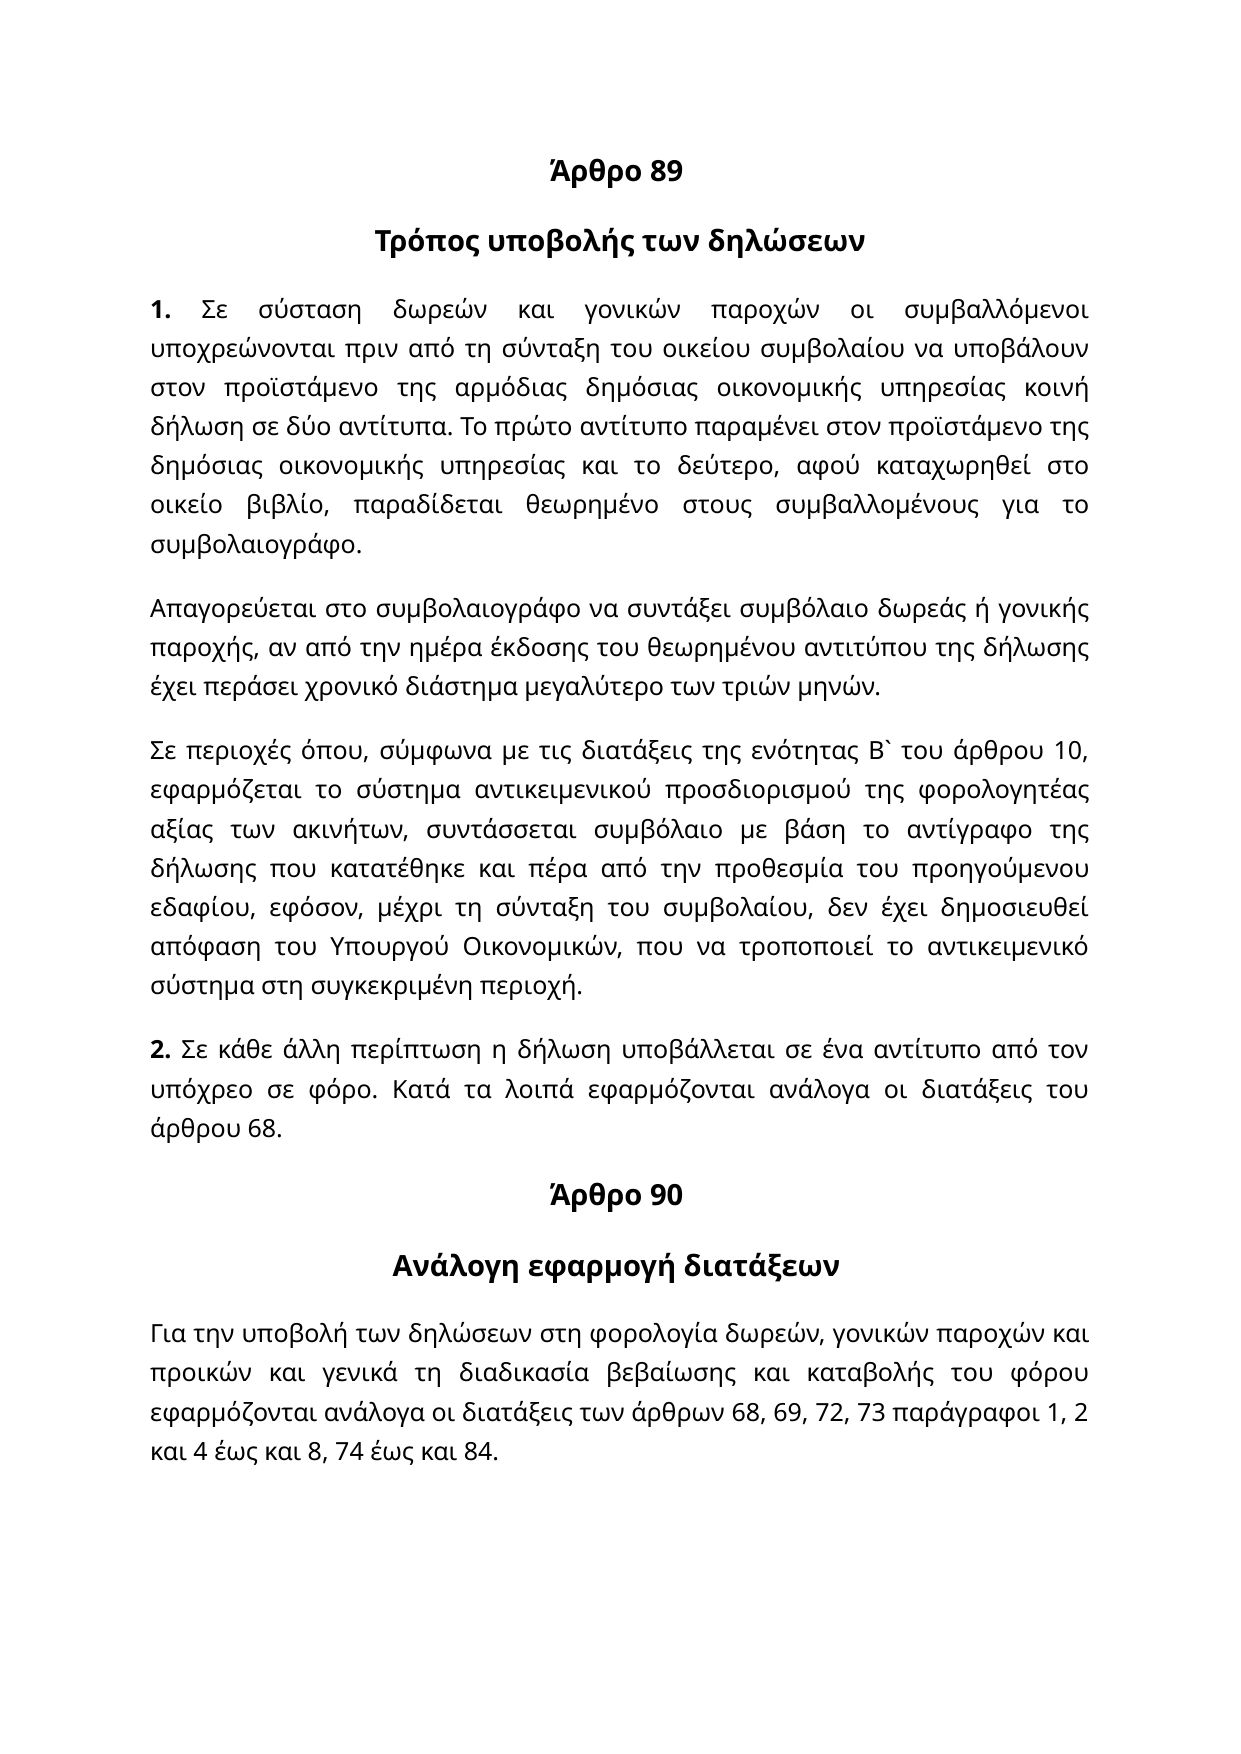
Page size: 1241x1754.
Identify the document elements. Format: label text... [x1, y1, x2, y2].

text Για την υποβολή των δηλώσεων στη φορολογία δωρεών, γονικών παροχών και προικών και γενικά τη διαδικασία βεβαίωσης και καταβολής του φόρου εφαρμόζονται ανάλογα οι διατάξεις των άρθρων 68, 69, 72, 73 παράγραφοι 1, 2 και 4 έως και 8, 74 έως και 84. [150, 1316, 1090, 1467]
text 2. Σε κάθε άλλη περίπτωση η δήλωση υποβάλλεται σε ένα αντίτυπο από τον υπόχρεο σε φόρο. Κατά τα λοιπά εφαρμόζονται ανάλογα οι διατάξεις του άρθρου 68. [150, 1032, 1090, 1144]
subtitle Ανάλογη εφαρμογή διατάξεων [150, 1245, 1090, 1285]
text Απαγορεύεται στο συμβολαιογράφο να συντάξει συμβόλαιο δωρεάς ή γονικής παροχής, αν από την ημέρα έκδοσης του θεωρημένου αντιτύπου της δήλωσης έχει περάσει χρονικό διάστημα μεγαλύτερο των τριών μηνών. [150, 590, 1090, 703]
subtitle Άρθρο 90 [150, 1174, 1090, 1214]
subtitle Τρόπος υποβολής των δηλώσεων [150, 221, 1090, 260]
text 1. Σε σύσταση δωρεών και γονικών παροχών οι συμβαλλόμενοι υποχρεώνονται πριν από τη σύνταξη του οικείου συμβολαίου να υποβάλουν στον προϊστάμενο της αρμόδιας δημόσιας οικονομικής υπηρεσίας κοινή δήλωση σε δύο αντίτυπα. Το πρώτο αντίτυπο παραμένει στον προϊστάμενο της δημόσιας οικονομικής υπηρεσίας και το δεύτερο, αφού καταχωρηθεί στο οικείο βιβλίο, παραδίδεται θεωρημένο στους συμβαλλομένους για το συμβολαιογράφο. [150, 291, 1090, 560]
text Σε περιοχές όπου, σύμφωνα με τις διατάξεις της ενότητας Β` του άρθρου 10, εφαρμόζεται το σύστημα αντικειμενικού προσδιορισμού της φορολογητέας αξίας των ακινήτων, συντάσσεται συμβόλαιο με βάση το αντίγραφο της δήλωσης που κατατέθηκε και πέρα από την προθεσμία του προηγούμενου εδαφίου, εφόσον, μέχρι τη σύνταξη του συμβολαίου, δεν έχει δημοσιευθεί απόφαση του Υπουργού Οικονομικών, που να τροποποιεί το αντικειμενικό σύστημα στη συγκεκριμένη περιοχή. [150, 733, 1090, 1002]
subtitle Άρθρο 89 [150, 150, 1090, 190]
